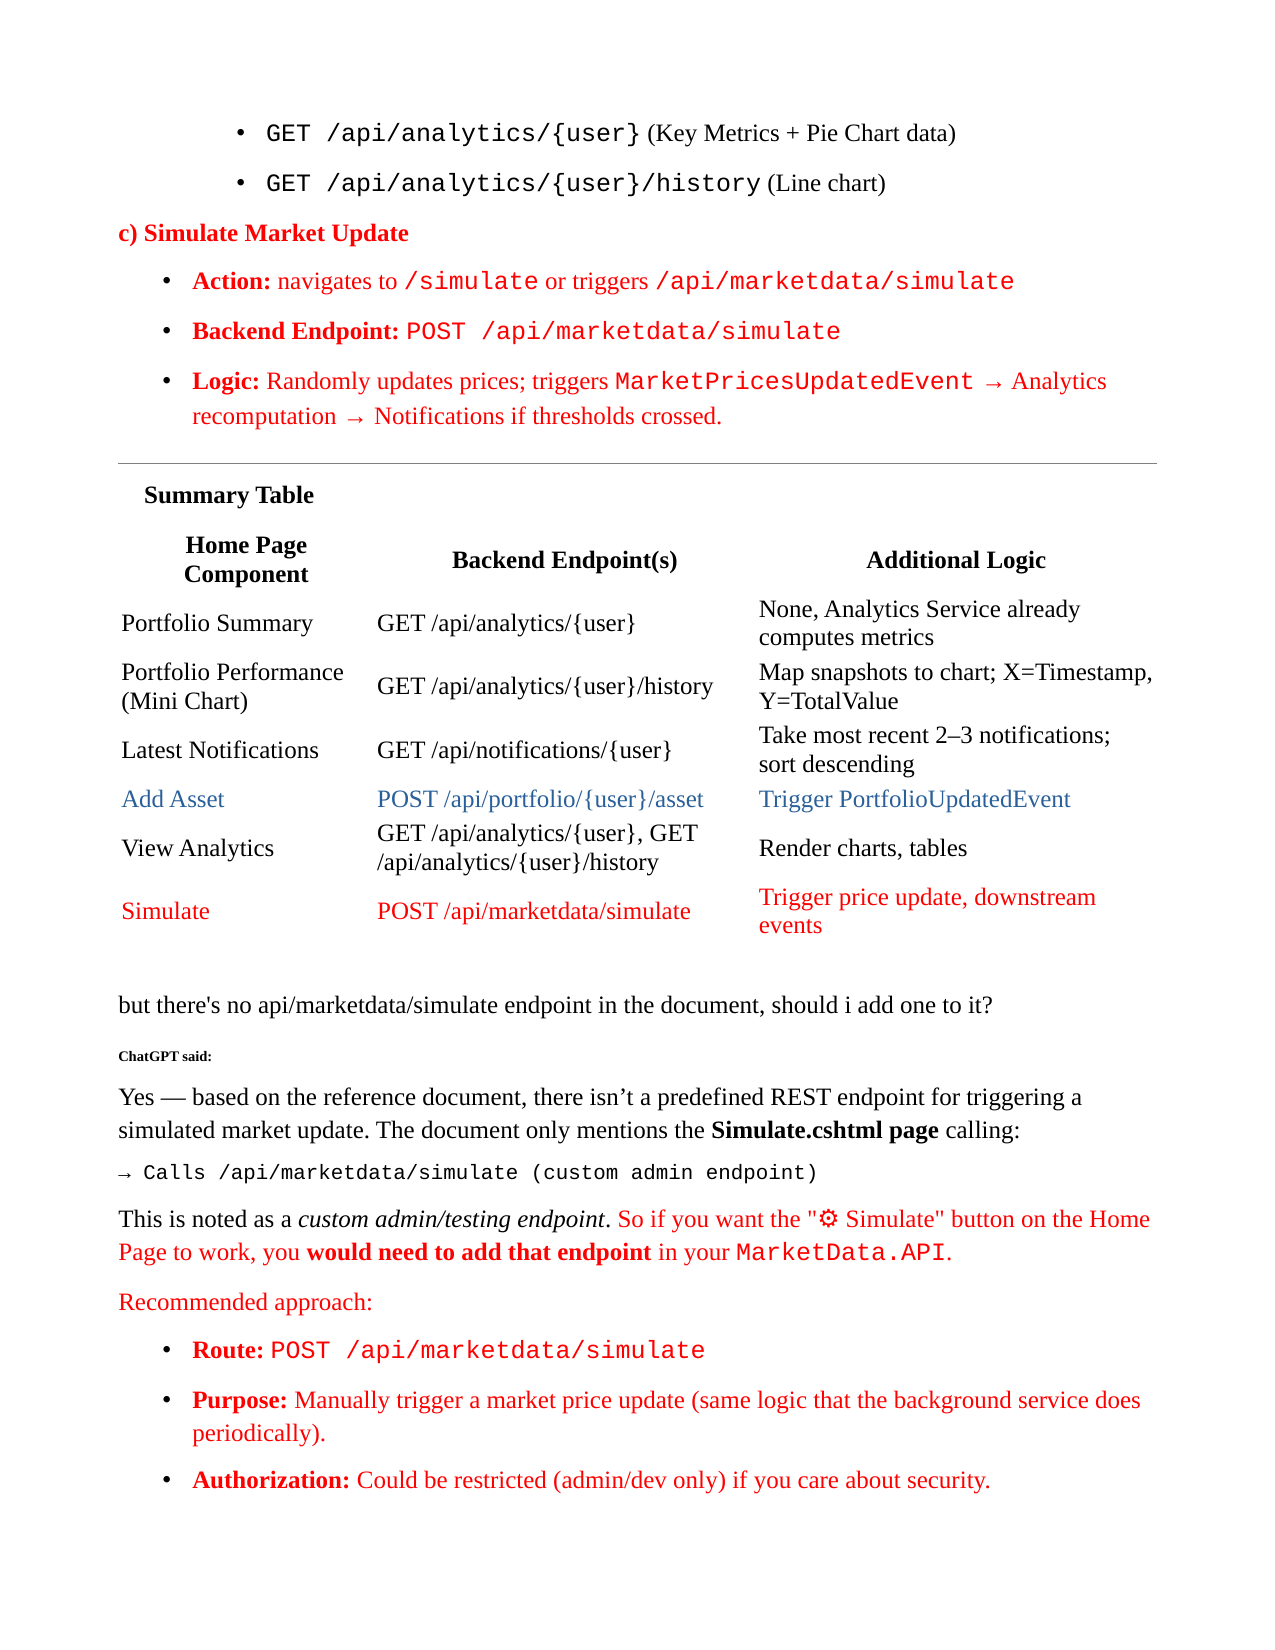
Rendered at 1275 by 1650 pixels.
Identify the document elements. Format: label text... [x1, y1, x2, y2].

list GET /api/analytics/{user}/history (Line chart) [236, 168, 1157, 199]
table_header Home Page Component [118, 528, 374, 591]
table_cell POST /api/portfolio/{user}/asset [374, 781, 756, 815]
text but there's no api/marketdata/simulate endpoint in the document, should i add one to it? [118, 990, 1157, 1018]
table_cell GET /api/analytics/{user}, GET /api/analytics/{user}/history [374, 815, 756, 879]
table_cell View Analytics [118, 815, 374, 879]
list GET /api/analytics/{user} (Key Metrics + Pie Chart data) [236, 118, 1157, 149]
table_cell Trigger price update, downstream events [756, 879, 1157, 942]
table_cell Portfolio Performance (Mini Chart) [118, 654, 374, 717]
table_cell POST /api/marketdata/simulate [374, 879, 756, 942]
table_header Additional Logic [756, 528, 1157, 591]
list Logic: Randomly updates prices; triggers MarketPricesUpdatedEvent → Analytics recomputation → Notifications if thresholds crossed. [162, 366, 1157, 429]
table_cell GET /api/notifications/{user} [374, 718, 756, 781]
table_header Backend Endpoint(s) [374, 528, 756, 591]
table_cell Take most recent 2–3 notifications; sort descending [756, 718, 1157, 781]
subtitle ChatGPT said: [118, 1048, 1157, 1065]
table_cell Latest Notifications [118, 718, 374, 781]
text ✅ Summary Table [118, 480, 1157, 509]
table_cell Add Asset [118, 781, 374, 815]
list Action: navigates to /simulate or triggers /api/marketdata/simulate [162, 266, 1157, 297]
text This is noted as a custom admin/testing endpoint. So if you want the "⚙️ Simulate" button on the Home Page to work, you would need to add that endpoint in your MarketData.API. [118, 1204, 1157, 1268]
table_cell Render charts, tables [756, 815, 1157, 879]
list Backend Endpoint: POST /api/marketdata/simulate [162, 316, 1157, 347]
list Authorization: Could be restricted (admin/dev only) if you care about security. [162, 1465, 1157, 1494]
list Route: POST /api/marketdata/simulate [162, 1335, 1157, 1366]
text Yes — based on the reference document, there isn’t a predefined REST endpoint for triggering a simulated market update. The document only mentions the Simulate.cshtml page calling: [118, 1082, 1157, 1143]
table_cell GET /api/analytics/{user} [374, 591, 756, 654]
table_cell Simulate [118, 879, 374, 942]
text → Calls /api/marketdata/simulate (custom admin endpoint) [118, 1162, 1157, 1186]
table_cell None, Analytics Service already computes metrics [756, 591, 1157, 654]
text Recommended approach: [118, 1287, 1157, 1316]
table_cell Trigger PortfolioUpdatedEvent [756, 781, 1157, 815]
table_cell GET /api/analytics/{user}/history [374, 654, 756, 717]
table_cell Portfolio Summary [118, 591, 374, 654]
table_cell Map snapshots to chart; X=Timestamp, Y=TotalValue [756, 654, 1157, 717]
subtitle c) Simulate Market Update [118, 218, 1157, 247]
list Purpose: Manually trigger a market price update (same logic that the background service does periodically). [162, 1385, 1157, 1447]
